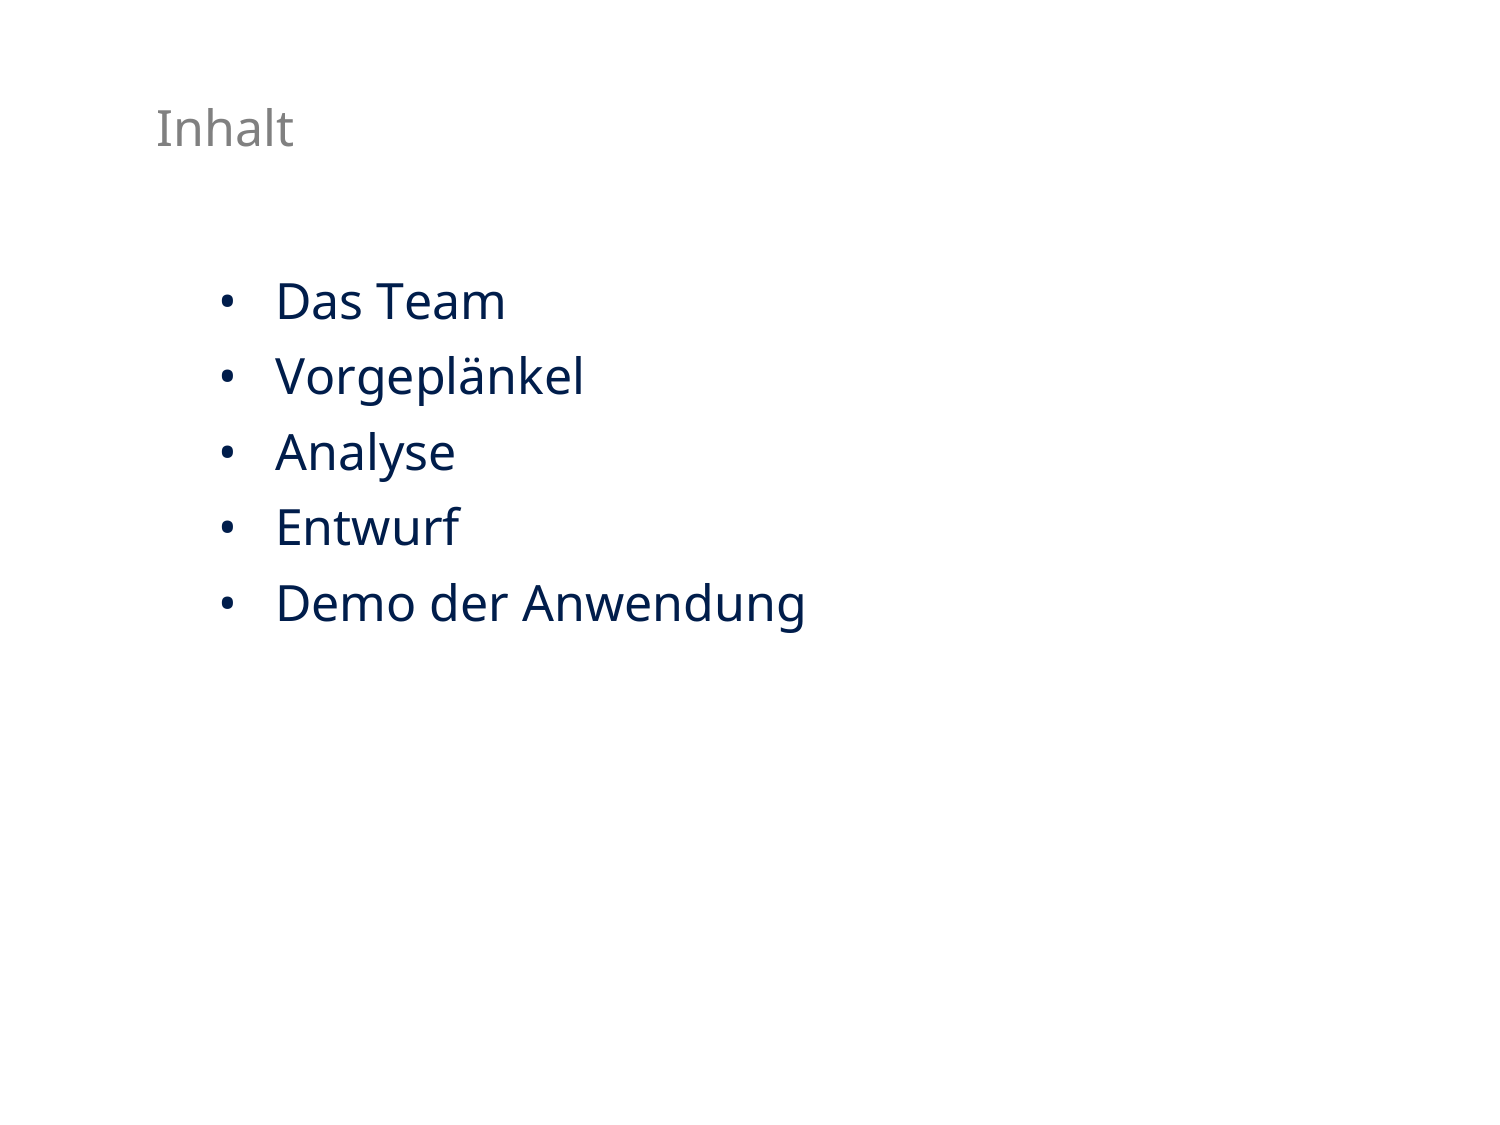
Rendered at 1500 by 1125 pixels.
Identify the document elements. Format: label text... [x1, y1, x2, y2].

list Das Team Vorgeplänkel Analyse Entwurf Demo der Anwendung [162, 265, 1388, 841]
title Inhalt [156, 59, 1388, 195]
